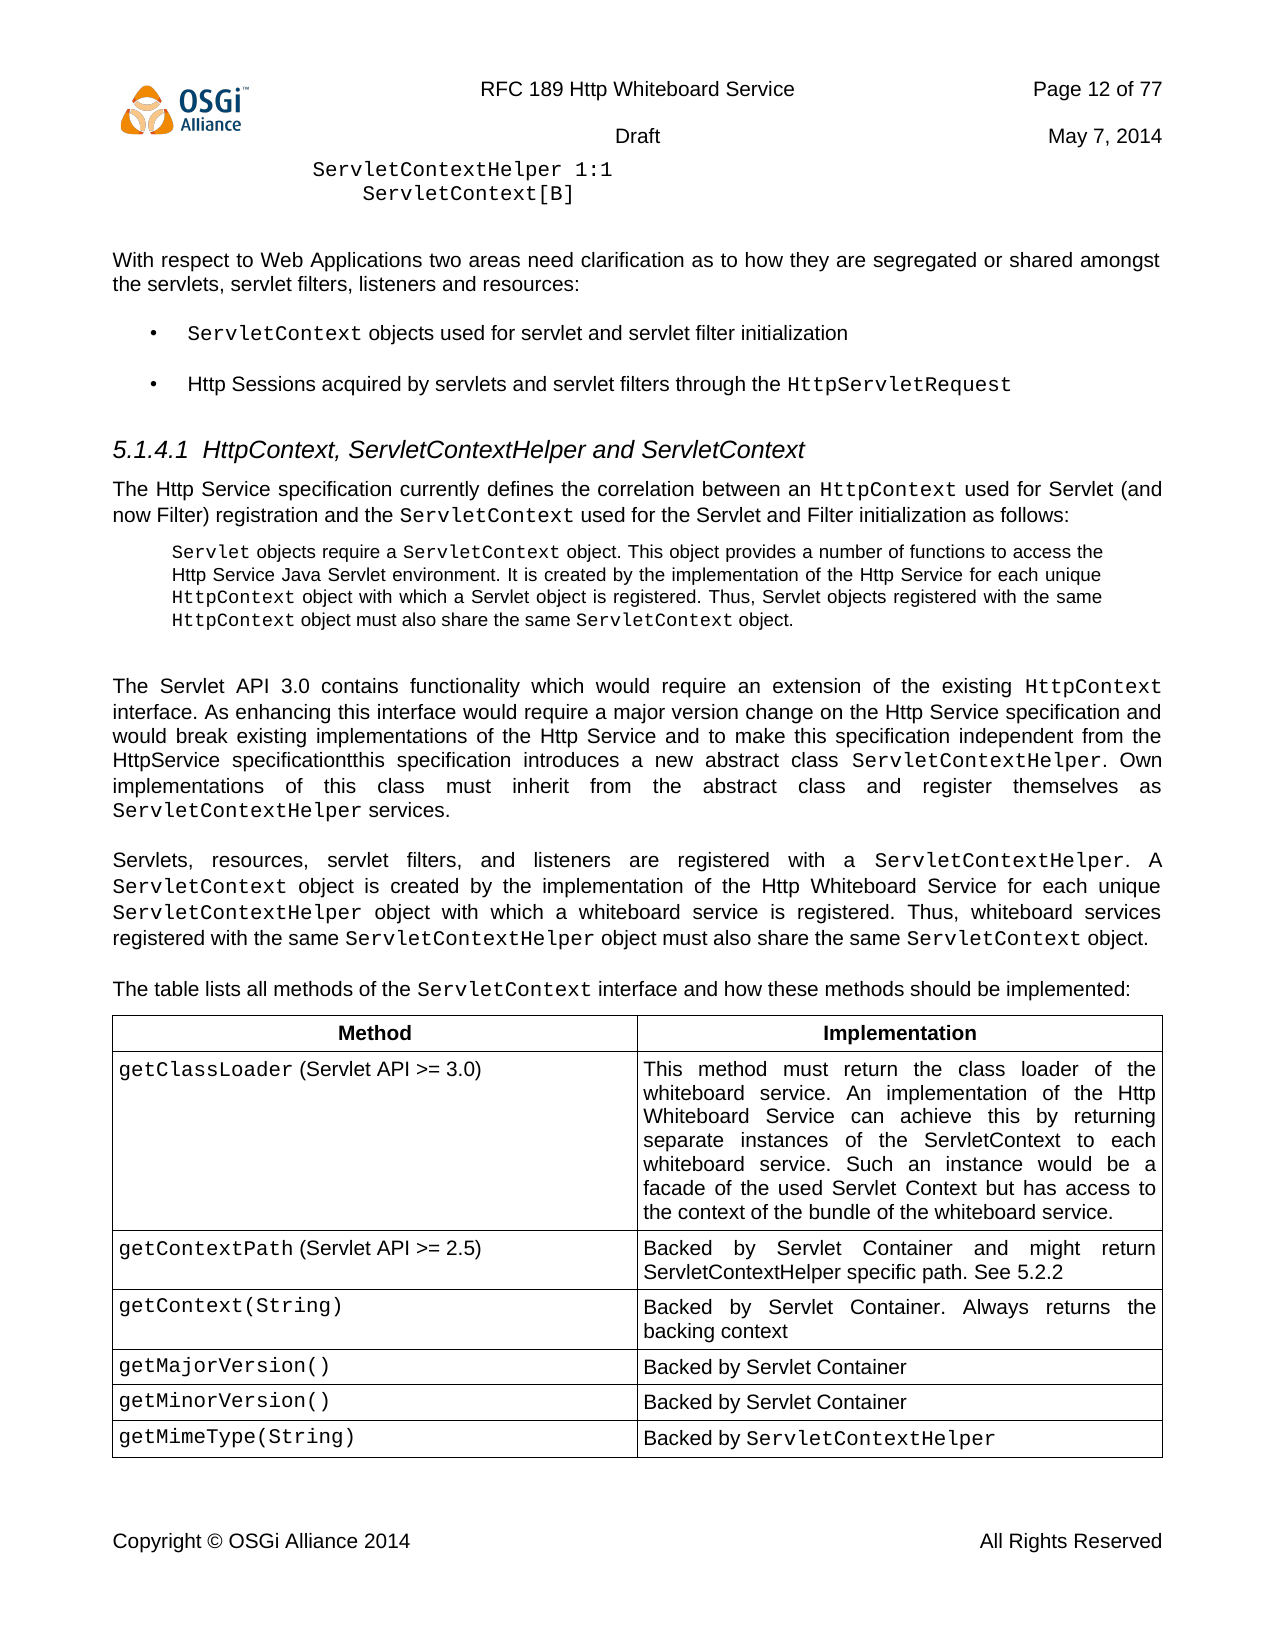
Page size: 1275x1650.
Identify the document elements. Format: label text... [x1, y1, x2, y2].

table_cell getMimeType(String) [113, 1421, 637, 1457]
table_cell Backed by Servlet Container [638, 1385, 1162, 1420]
table_header Method [113, 1016, 637, 1051]
text The table lists all methods of the ServletContext interface and how these methods should be implemented: [112, 977, 1162, 1002]
text Servlet objects require a ServletContext object. This object provides a number of functions to access the Http Service Java Servlet environment. It is created by the implementation of the Http Service for each unique HttpContext object with which a Servlet object is registered. Thus, Servlet objects registered with the same HttpContext object must also share the same ServletContext object. [172, 541, 1103, 632]
table_cell getMinorVersion() [113, 1385, 637, 1420]
table_cell getContext(String) [113, 1290, 637, 1349]
subtitle HttpContext, ServletContextHelper and ServletContext [112, 435, 1162, 464]
table_cell Backed by Servlet Container and might return ServletContextHelper specific path. See 5.2.2 [638, 1231, 1162, 1289]
list ServletContext objects used for servlet and servlet filter initialization [150, 321, 1162, 347]
picture [113, 78, 257, 142]
table_cell Backed by ServletContextHelper [638, 1421, 1162, 1457]
table_cell Backed by Servlet Container [638, 1350, 1162, 1384]
table_cell getContextPath (Servlet API >= 2.5) [113, 1231, 637, 1289]
text ServletContextHelper 1:1 [112, 159, 1162, 183]
table_cell getMajorVersion() [113, 1350, 637, 1384]
text Servlets, resources, servlet filters, and listeners are registered with a ServletContextHelper. A ServletContext object is created by the implementation of the Http Whiteboard Service for each unique ServletContextHelper object with which a whiteboard service is registered. Thus, whiteboard services registered with the same ServletContextHelper object must also share the same ServletContext object. [112, 848, 1162, 952]
table_cell Backed by Servlet Container. Always returns the backing context [638, 1290, 1162, 1349]
list Http Sessions acquired by servlets and servlet filters through the HttpServletRequest [150, 372, 1162, 398]
text With respect to Web Applications two areas need clarification as to how they are segregated or shared amongst the servlets, servlet filters, listeners and resources: [112, 248, 1162, 296]
text The Http Service specification currently defines the correlation between an HttpContext used for Servlet (and now Filter) registration and the ServletContext used for the Servlet and Filter initialization as follows: [112, 477, 1162, 528]
table_header Implementation [638, 1016, 1162, 1051]
table_cell This method must return the class loader of the whiteboard service. An implementation of the Http Whiteboard Service can achieve this by returning separate instances of the ServletContext to each whiteboard service. Such an instance would be a facade of the used Servlet Context but has access to the context of the bundle of the whiteboard service. [638, 1052, 1162, 1230]
text ServletContext[B] [112, 183, 1162, 206]
table_cell getClassLoader (Servlet API >= 3.0) [113, 1052, 637, 1230]
text The Servlet API 3.0 contains functionality which would require an extension of the existing HttpContext interface. As enhancing this interface would require a major version change on the Http Service specification and would break existing implementations of the Http Service and to make this specification independent from the HttpService specificationtthis specification introduces a new abstract class ServletContextHelper. Own implementations of this class must inherit from the abstract class and register themselves as ServletContextHelper services. [112, 674, 1162, 823]
